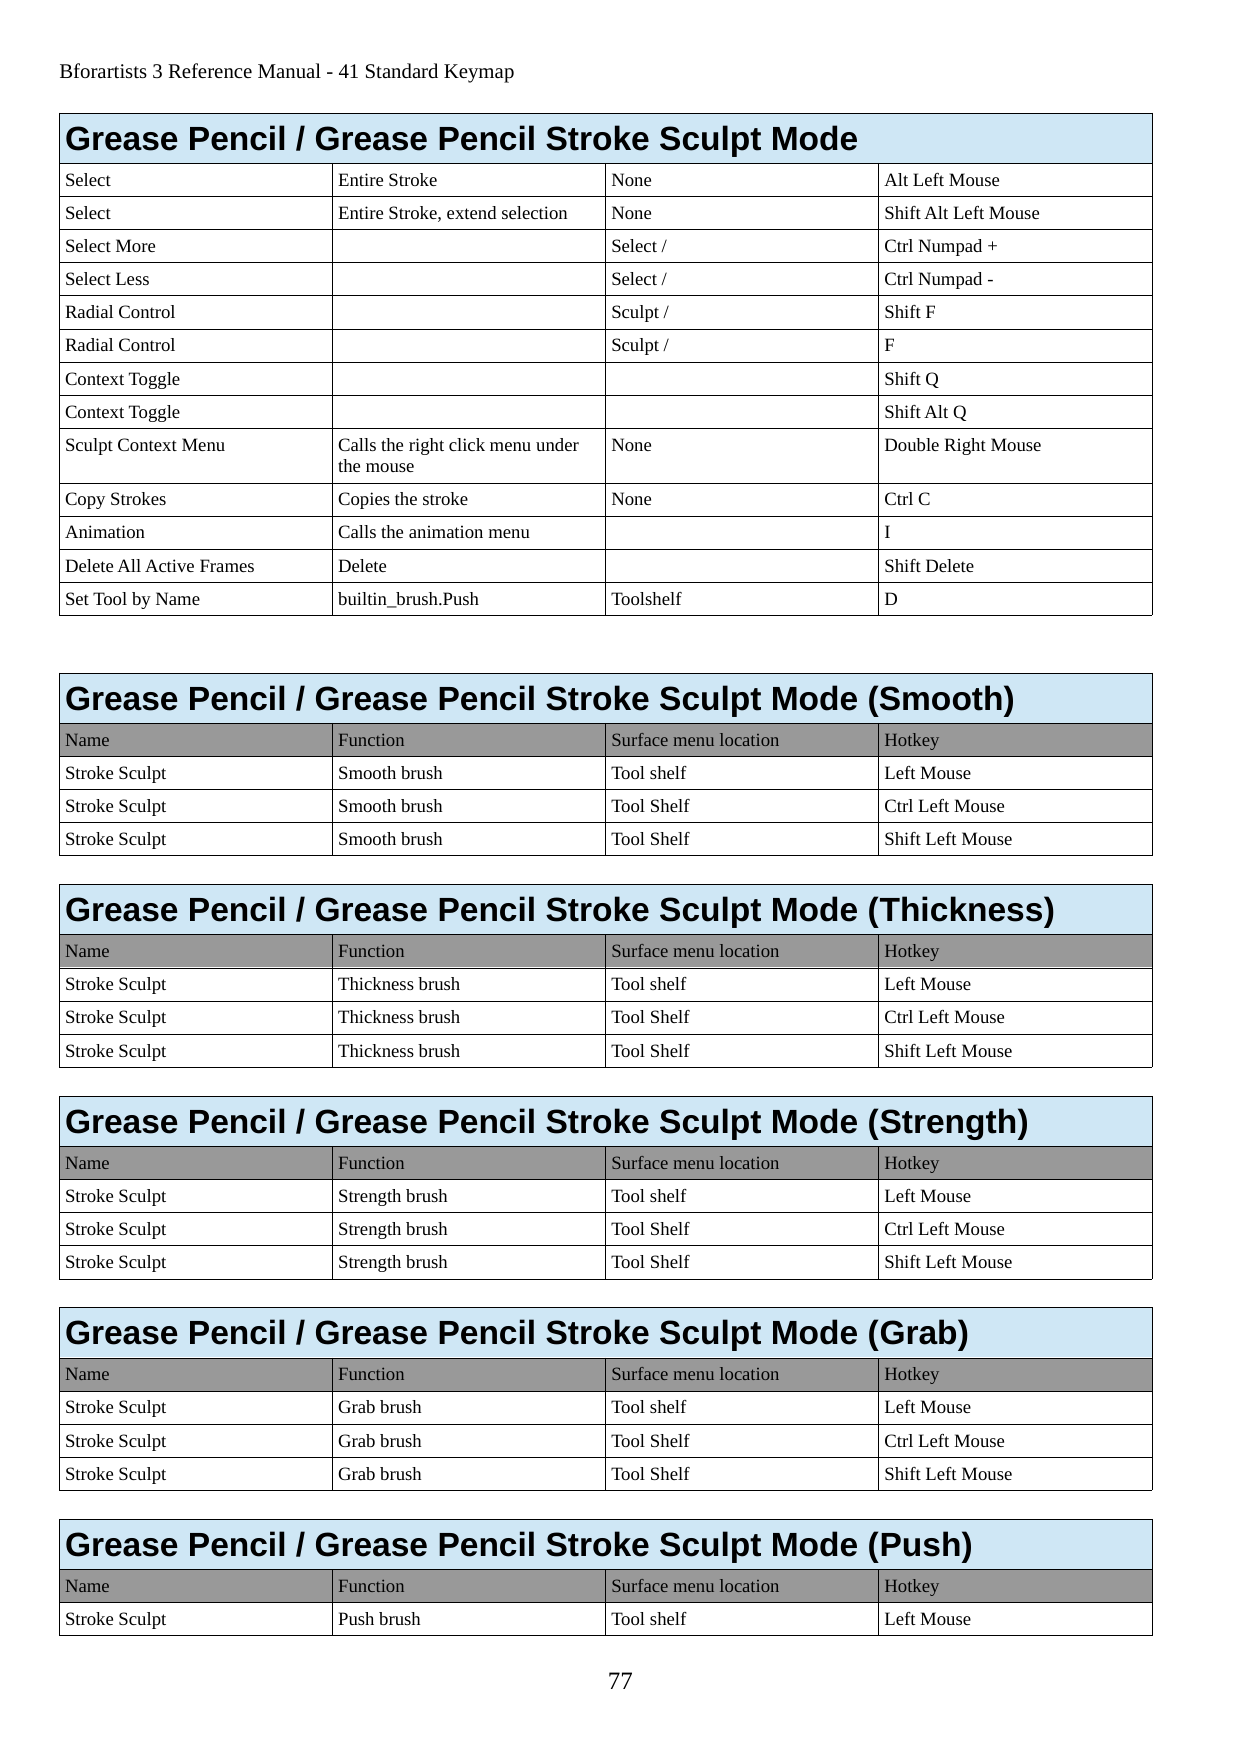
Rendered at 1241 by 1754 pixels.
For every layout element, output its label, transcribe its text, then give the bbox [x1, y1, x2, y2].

table_cell Tool shelf [606, 1180, 878, 1212]
table_cell Toolshelf [606, 583, 878, 615]
table_cell Tool shelf [606, 969, 878, 1001]
table_cell Tool Shelf [606, 1246, 878, 1278]
table_cell Delete [333, 550, 605, 582]
table_cell Entire Stroke [333, 164, 605, 196]
table_cell F [879, 330, 1152, 362]
table_cell Radial Control [60, 330, 332, 362]
table_cell Select [60, 164, 332, 196]
table_cell Ctrl Numpad - [879, 263, 1152, 295]
table_cell Sculpt / [606, 296, 878, 328]
table_cell [606, 363, 878, 395]
table_cell Ctrl Numpad + [879, 230, 1152, 262]
table_cell Name [60, 935, 332, 967]
table_cell Smooth brush [333, 790, 605, 822]
table_cell Stroke Sculpt [60, 1035, 332, 1067]
table_header Grease Pencil / Grease Pencil Stroke Sculpt Mode (Thickness) [60, 885, 1152, 934]
table_header Grease Pencil / Grease Pencil Stroke Sculpt Mode (Push) [60, 1520, 1152, 1569]
table_cell [333, 330, 605, 362]
table_cell Strength brush [333, 1246, 605, 1278]
table_cell Name [60, 1570, 332, 1602]
table_cell Tool Shelf [606, 1002, 878, 1034]
table_cell Ctrl C [879, 484, 1152, 516]
table_cell Context Toggle [60, 363, 332, 395]
table_cell Stroke Sculpt [60, 790, 332, 822]
table_cell Animation [60, 517, 332, 549]
table_cell Surface menu location [606, 935, 878, 967]
table_cell Grab brush [333, 1458, 605, 1490]
table_cell Name [60, 1147, 332, 1179]
table_cell Strength brush [333, 1180, 605, 1212]
table_header Grease Pencil / Grease Pencil Stroke Sculpt Mode [60, 114, 1152, 163]
table_cell Tool Shelf [606, 1458, 878, 1490]
table_cell Surface menu location [606, 1359, 878, 1391]
table_cell Grab brush [333, 1425, 605, 1457]
table_cell Name [60, 724, 332, 756]
table_cell Shift Alt Left Mouse [879, 197, 1152, 229]
table_cell Stroke Sculpt [60, 823, 332, 855]
table_cell Thickness brush [333, 1002, 605, 1034]
table_cell Left Mouse [879, 1392, 1152, 1424]
table_cell Calls the animation menu [333, 517, 605, 549]
table_cell Select / [606, 263, 878, 295]
table_cell Hotkey [879, 1359, 1152, 1391]
table_header Grease Pencil / Grease Pencil Stroke Sculpt Mode (Smooth) [60, 674, 1152, 723]
table_cell Stroke Sculpt [60, 969, 332, 1001]
table_cell [333, 396, 605, 428]
table_cell Smooth brush [333, 823, 605, 855]
table_cell None [606, 164, 878, 196]
table_header Grease Pencil / Grease Pencil Stroke Sculpt Mode (Grab) [60, 1308, 1152, 1357]
table_header Grease Pencil / Grease Pencil Stroke Sculpt Mode (Strength) [60, 1097, 1152, 1146]
table_cell Tool Shelf [606, 790, 878, 822]
table_cell Stroke Sculpt [60, 1002, 332, 1034]
table_cell Sculpt Context Menu [60, 429, 332, 482]
table_cell [333, 263, 605, 295]
table_cell Shift Left Mouse [879, 1035, 1152, 1067]
table_cell [333, 230, 605, 262]
table_cell Hotkey [879, 724, 1152, 756]
table_cell Left Mouse [879, 1603, 1152, 1635]
table_cell Hotkey [879, 1147, 1152, 1179]
table_cell Ctrl Left Mouse [879, 790, 1152, 822]
table_cell Left Mouse [879, 757, 1152, 789]
table_cell [606, 550, 878, 582]
table_cell Stroke Sculpt [60, 757, 332, 789]
table_cell Shift Left Mouse [879, 1246, 1152, 1278]
table_cell Function [333, 1147, 605, 1179]
table_cell I [879, 517, 1152, 549]
table_cell Tool Shelf [606, 1213, 878, 1245]
table_cell Tool Shelf [606, 823, 878, 855]
table_cell Shift Alt Q [879, 396, 1152, 428]
table_cell Stroke Sculpt [60, 1180, 332, 1212]
table_cell Left Mouse [879, 969, 1152, 1001]
table_cell Tool Shelf [606, 1035, 878, 1067]
table_cell Ctrl Left Mouse [879, 1213, 1152, 1245]
table_cell Tool Shelf [606, 1425, 878, 1457]
table_cell Function [333, 1570, 605, 1602]
table_cell Ctrl Left Mouse [879, 1425, 1152, 1457]
table_cell Stroke Sculpt [60, 1213, 332, 1245]
table_cell Stroke Sculpt [60, 1392, 332, 1424]
table_cell [333, 296, 605, 328]
table_cell Double Right Mouse [879, 429, 1152, 482]
table_cell None [606, 429, 878, 482]
table_cell D [879, 583, 1152, 615]
table_cell Surface menu location [606, 724, 878, 756]
table_cell Stroke Sculpt [60, 1425, 332, 1457]
table_cell Surface menu location [606, 1147, 878, 1179]
table_cell Left Mouse [879, 1180, 1152, 1212]
table_cell Name [60, 1359, 332, 1391]
table_cell Select / [606, 230, 878, 262]
table_cell [333, 363, 605, 395]
table_cell Calls the right click menu under the mouse [333, 429, 605, 482]
table_cell Entire Stroke, extend selection [333, 197, 605, 229]
table_cell Thickness brush [333, 969, 605, 1001]
table_cell Hotkey [879, 1570, 1152, 1602]
table_cell builtin_brush.Push [333, 583, 605, 615]
table_cell Alt Left Mouse [879, 164, 1152, 196]
table_cell Stroke Sculpt [60, 1603, 332, 1635]
table_cell Select More [60, 230, 332, 262]
table_cell [606, 517, 878, 549]
table_cell Surface menu location [606, 1570, 878, 1602]
table_cell Set Tool by Name [60, 583, 332, 615]
table_cell Shift F [879, 296, 1152, 328]
table_cell Context Toggle [60, 396, 332, 428]
table_cell Stroke Sculpt [60, 1246, 332, 1278]
table_cell Stroke Sculpt [60, 1458, 332, 1490]
table_cell Strength brush [333, 1213, 605, 1245]
table_cell Shift Q [879, 363, 1152, 395]
table_cell Smooth brush [333, 757, 605, 789]
table_cell Copy Strokes [60, 484, 332, 516]
table_cell Function [333, 724, 605, 756]
table_cell Copies the stroke [333, 484, 605, 516]
table_cell Tool shelf [606, 757, 878, 789]
table_cell Shift Left Mouse [879, 1458, 1152, 1490]
table_cell Function [333, 1359, 605, 1391]
table_cell None [606, 197, 878, 229]
table_cell Delete All Active Frames [60, 550, 332, 582]
table_cell Shift Delete [879, 550, 1152, 582]
table_cell Tool shelf [606, 1392, 878, 1424]
table_cell None [606, 484, 878, 516]
table_cell [606, 396, 878, 428]
table_cell Push brush [333, 1603, 605, 1635]
table_cell Select Less [60, 263, 332, 295]
table_cell Ctrl Left Mouse [879, 1002, 1152, 1034]
table_cell Shift Left Mouse [879, 823, 1152, 855]
table_cell Hotkey [879, 935, 1152, 967]
table_cell Sculpt / [606, 330, 878, 362]
table_cell Thickness brush [333, 1035, 605, 1067]
table_cell Grab brush [333, 1392, 605, 1424]
table_cell Tool shelf [606, 1603, 878, 1635]
table_cell Function [333, 935, 605, 967]
table_cell Radial Control [60, 296, 332, 328]
table_cell Select [60, 197, 332, 229]
